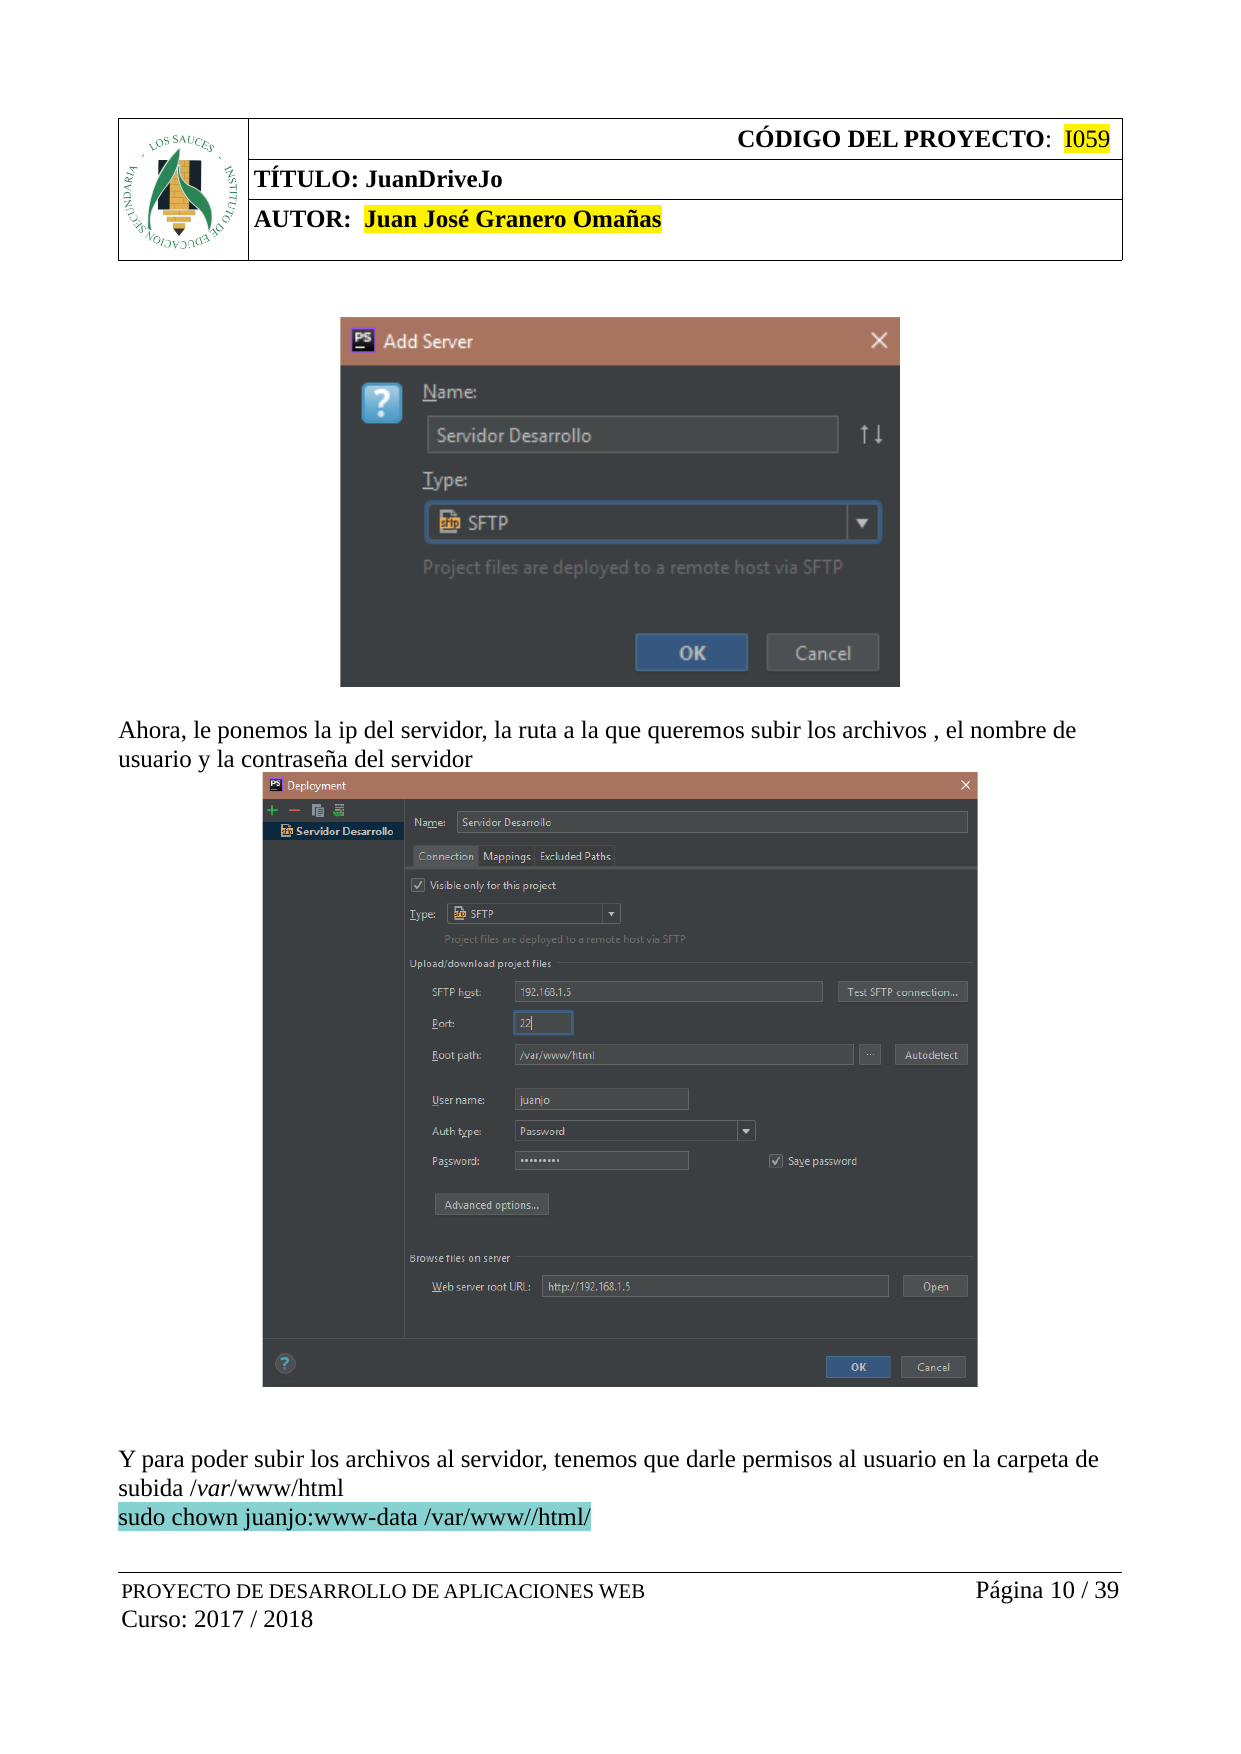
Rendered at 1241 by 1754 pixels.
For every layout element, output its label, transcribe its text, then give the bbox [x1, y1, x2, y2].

picture [340, 317, 900, 687]
text Ahora, le ponemos la ip del servidor, la ruta a la que queremos subir los archivos , el nombre de usuario y la contraseña del servidor [118, 715, 1122, 773]
picture [112, 123, 254, 257]
picture [262, 772, 978, 1387]
text Y para poder subir los archivos al servidor, tenemos que darle permisos al usuario en la carpeta de subida /var/www/html [118, 1444, 1122, 1502]
text sudo chown juanjo:www-data /var/www//html/ [118, 1502, 1122, 1531]
